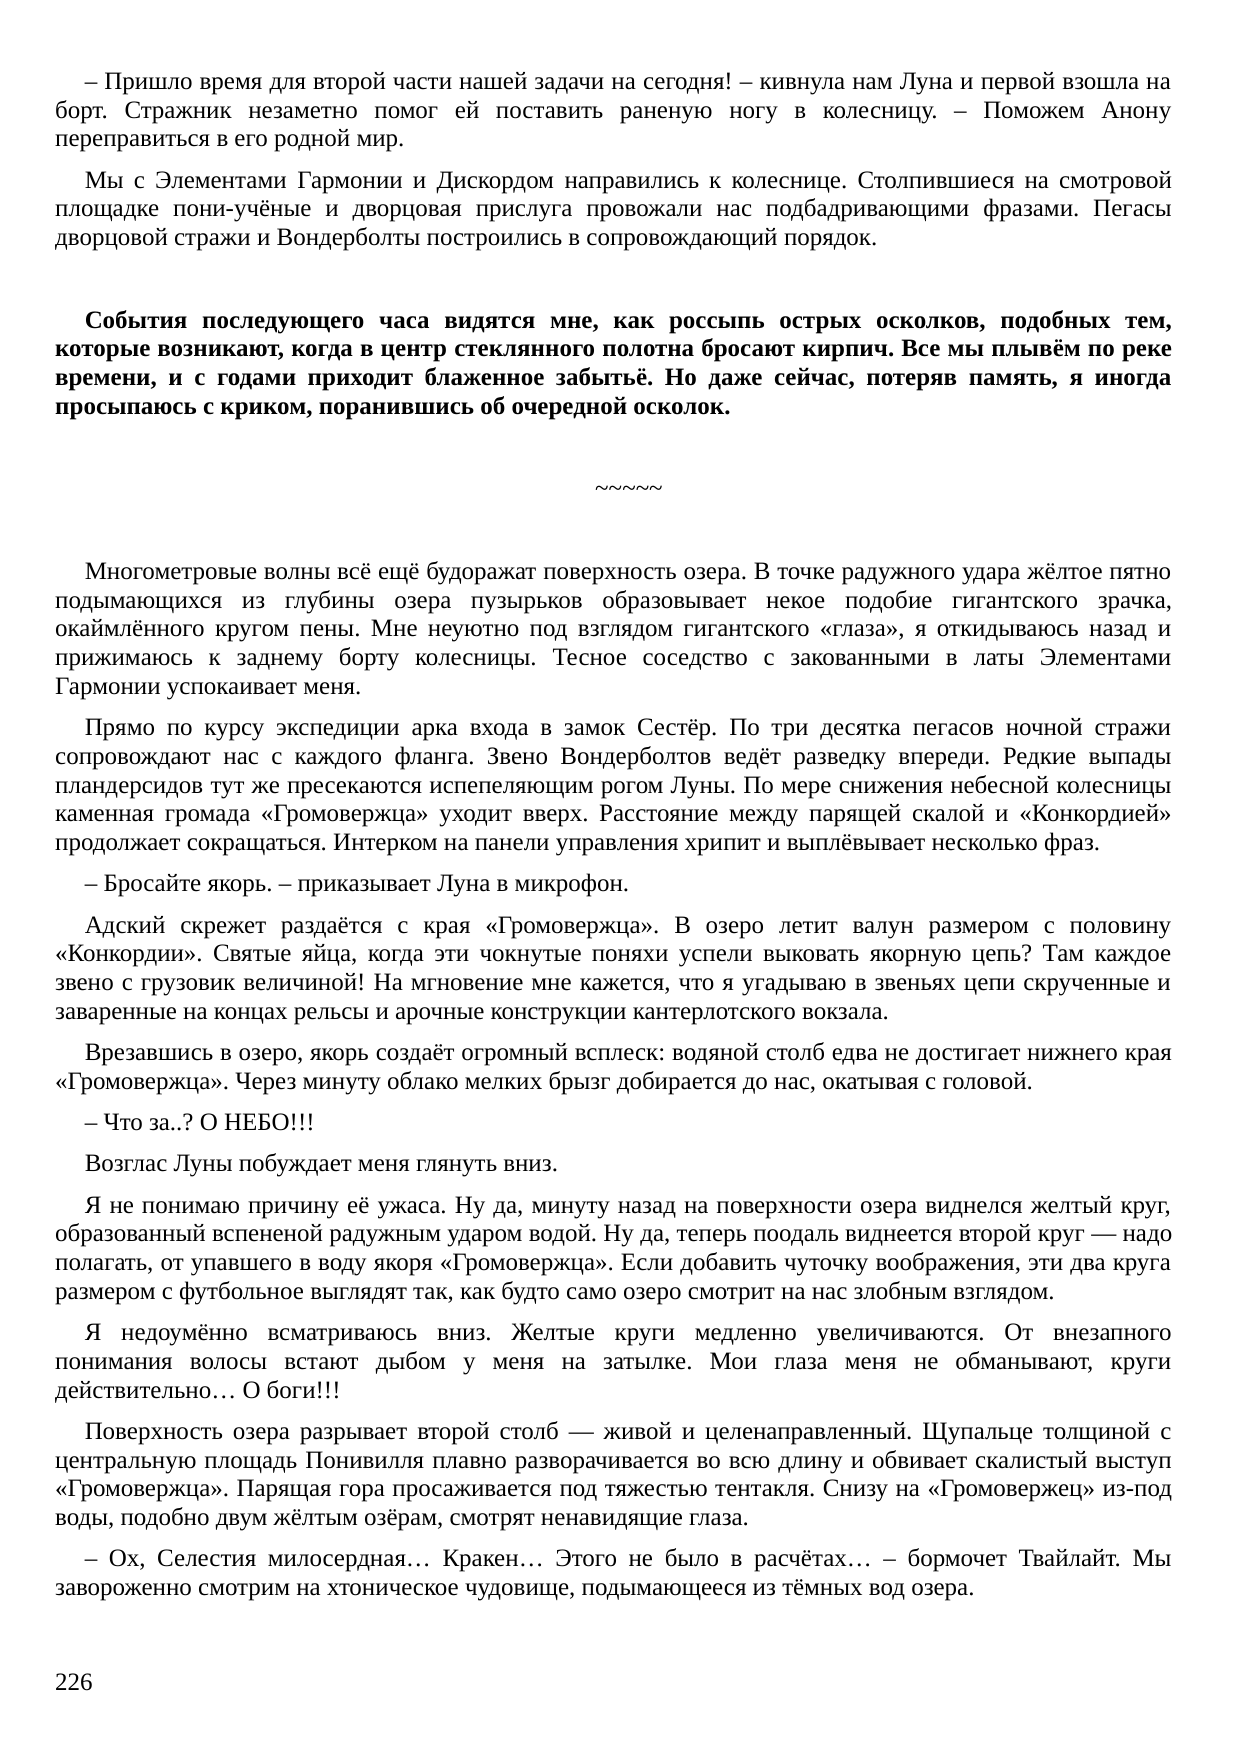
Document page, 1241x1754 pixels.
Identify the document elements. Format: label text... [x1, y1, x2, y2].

text Я не понимаю причину её ужаса. Ну да, минуту назад на поверхности озера виднелся желтый круг, образованный вспененой радужным ударом водой. Ну да, теперь поодаль виднеется второй круг — надо полагать, от упавшего в воду якоря «Громовержца». Если добавить чуточку воображения, эти два круга размером с футбольное выглядят так, как будто само озеро смотрит на нас злобным взглядом. [55, 1190, 1173, 1305]
text События последующего часа видятся мне, как россыпь острых осколков, подобных тем, которые возникают, когда в центр стеклянного полотна бросают кирпич. Все мы плывём по реке времени, и с годами приходит блаженное забытьё. Но даже сейчас, потеряв память, я иногда просыпаюсь с криком, поранившись об очередной осколок. [55, 305, 1173, 420]
text ~~~~~ [55, 473, 1173, 502]
text Я недоумённо всматриваюсь вниз. Желтые круги медленно увеличиваются. От внезапного понимания волосы встают дыбом у меня на затылке. Мои глаза меня не обманывают, круги действительно… О боги!!! [55, 1317, 1173, 1403]
text – Пришло время для второй части нашей задачи на сегодня! – кивнула нам Луна и первой взошла на борт. Стражник незаметно помог ей поставить раненую ногу в колесницу. – Поможем Анону переправиться в его родной мир. [55, 66, 1173, 152]
text Адский скрежет раздаётся с края «Громовержца». В озеро летит валун размером с половину «Конкордии». Святые яйца, когда эти чокнутые поняхи успели выковать якорную цепь? Там каждое звено с грузовик величиной! На мгновение мне кажется, что я угадываю в звеньях цепи скрученные и заваренные на концах рельсы и арочные конструкции кантерлотского вокзала. [55, 910, 1173, 1025]
text Поверхность озера разрывает второй столб — живой и целенаправленный. Щупальце толщиной с центральную площадь Понивилля плавно разворачивается во всю длину и обвивает скалистый выступ «Громовержца». Парящая гора просаживается под тяжестью тентакля. Снизу на «Громовержец» из-под воды, подобно двум жёлтым озёрам, смотрят ненавидящие глаза. [55, 1416, 1173, 1531]
text Врезавшись в озеро, якорь создаёт огромный всплеск: водяной столб едва не достигает нижнего края «Громовержца». Через минуту облако мелких брызг добирается до нас, окатывая с головой. [55, 1037, 1173, 1095]
text – Что за..? О НЕБО!!! [55, 1107, 1173, 1136]
text Многометровые волны всё ещё будоражат поверхность озера. В точке радужного удара жёлтое пятно подымающихся из глубины озера пузырьков образовывает некое подобие гигантского зрачка, окаймлённого кругом пены. Мне неуютно под взглядом гигантского «глаза», я откидываюсь назад и прижимаюсь к заднему борту колесницы. Тесное соседство с закованными в латы Элементами Гармонии успокаивает меня. [55, 556, 1173, 700]
text Мы с Элементами Гармонии и Дискордом направились к колеснице. Столпившиеся на смотровой площадке пони-учёные и дворцовая прислуга провожали нас подбадривающими фразами. Пегасы дворцовой стражи и Вондерболты построились в сопровождающий порядок. [55, 165, 1173, 251]
text Возглас Луны побуждает меня глянуть вниз. [55, 1148, 1173, 1177]
text Прямо по курсу экспедиции арка входа в замок Сестёр. По три десятка пегасов ночной стражи сопровождают нас с каждого фланга. Звено Вондерболтов ведёт разведку впереди. Редкие выпады пландерсидов тут же пресекаются испепеляющим рогом Луны. По мере снижения небесной колесницы каменная громада «Громовержца» уходит вверх. Расстояние между парящей скалой и «Конкордией» продолжает сокращаться. Интерком на панели управления хрипит и выплёвывает несколько фраз. [55, 712, 1173, 856]
text – Бросайте якорь. – приказывает Луна в микрофон. [55, 868, 1173, 897]
text – Ох, Селестия милосердная… Кракен… Этого не было в расчётах… – бормочет Твайлайт. Мы завороженно смотрим на хтоническое чудовище, подымающееся из тёмных вод озера. [55, 1543, 1173, 1601]
